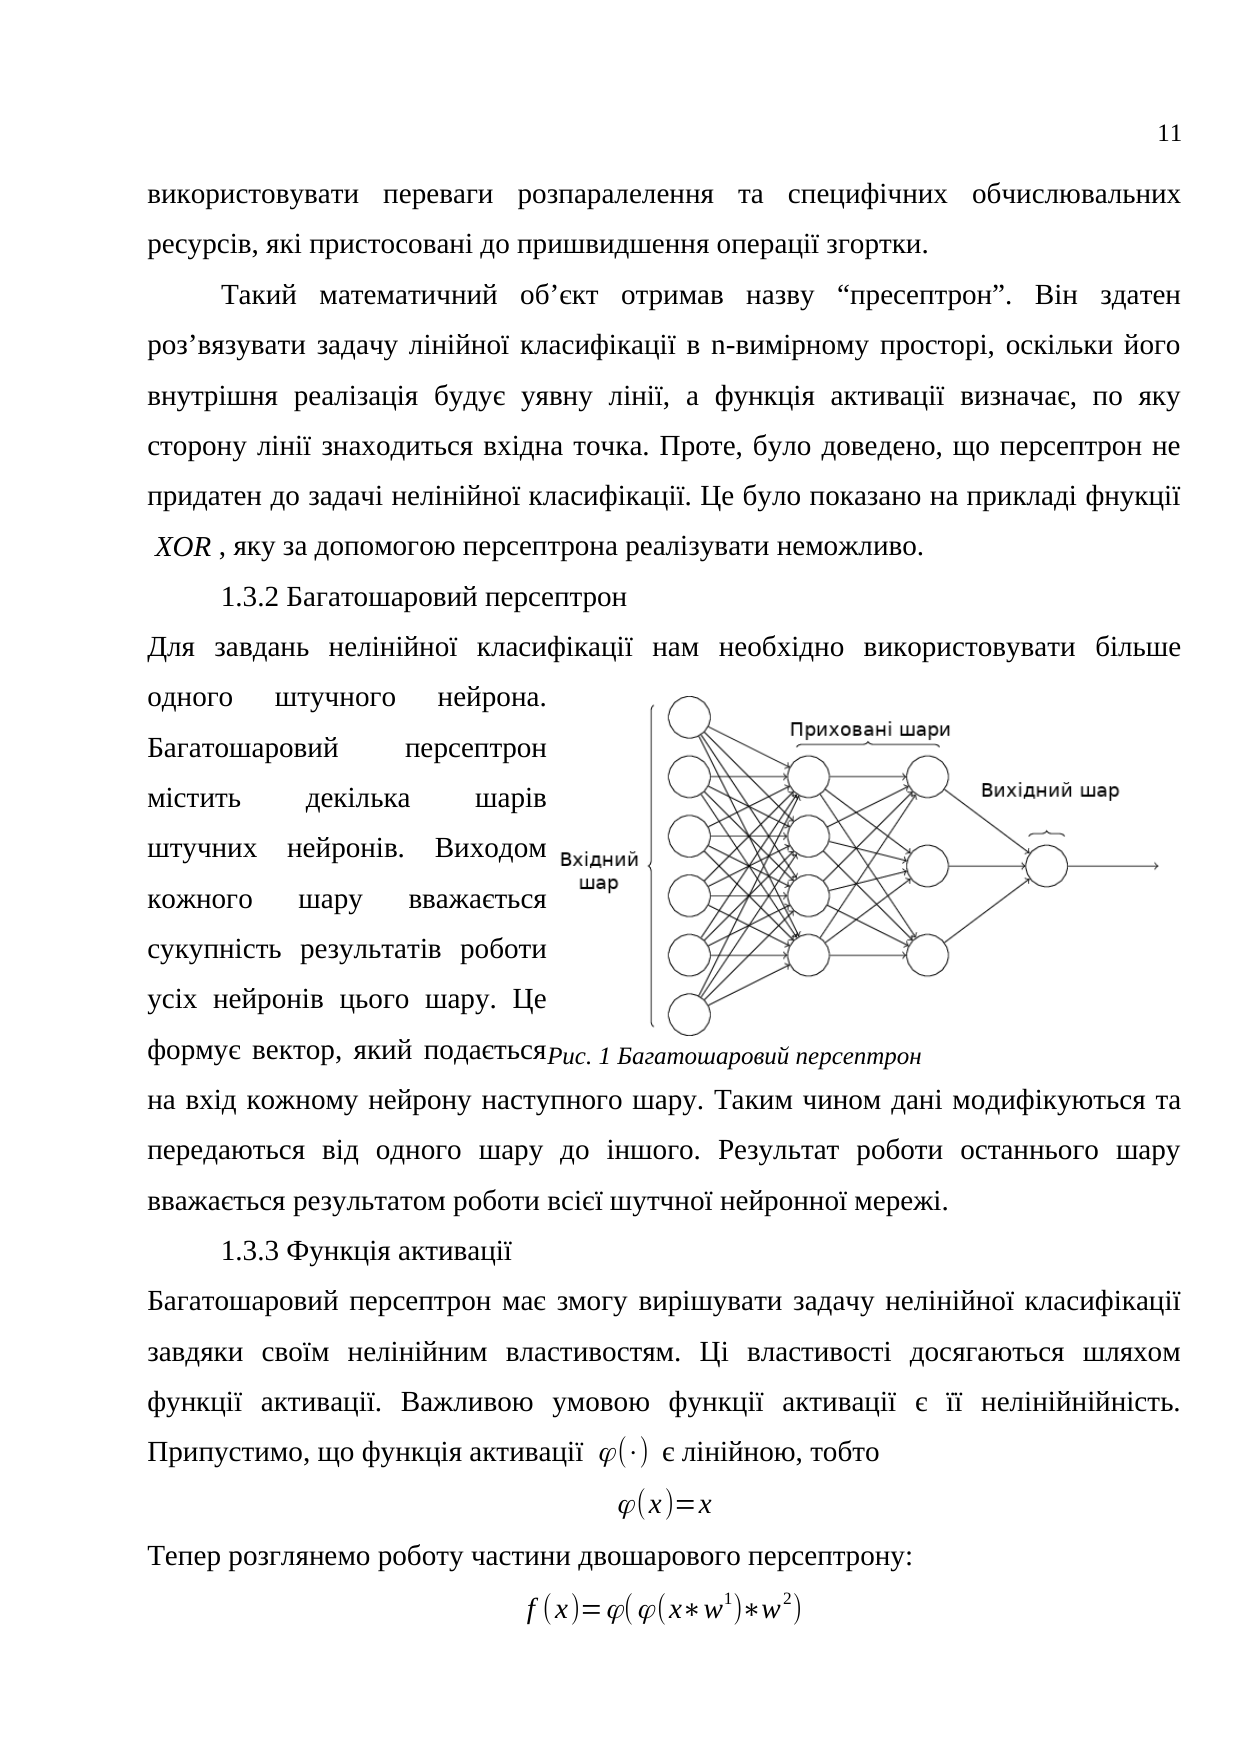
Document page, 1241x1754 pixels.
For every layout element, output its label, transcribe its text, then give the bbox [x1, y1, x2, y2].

subtitle 1.3.3 Функція активації [147, 1233, 1182, 1267]
text Рис. 1 Багатошаровий персептрон [547, 1036, 1173, 1070]
text Для завдань нелінійної класифікації нам необхідно використовувати більше одного штучного нейрона. Багатошаровий персептрон містить декілька шарів штучних нейронів. Виходом кожного шару вважається сукупність результатів роботи усіх нейронів цього шару. Це формує вектор, який подається на вхід кожному нейрону наступного шару. Таким чином дані модифікуються та передаються від одного шару до іншого. Результат роботи останнього шару вважається результатом роботи всієї шутчної нейронної мережі. [147, 629, 1182, 1216]
text Такий математичний об’єкт отримав назву “пресептрон”. Він здатен роз’вязувати задачу лінійної класифікації в n-вимірному просторі, оскільки його внутрішня реалізація будує уявну лінії, а функція активації визначає, по яку сторону лінії знаходиться вхідна точка. Проте, було доведено, що персептрон не придатен до задачі нелінійної класифікації. Це було показано на прикладі фнукції , яку за допомогою персептрона реалізувати неможливо. [147, 277, 1182, 562]
text Тепер розглянемо роботу частини двошарового персептрону: [147, 1538, 1182, 1572]
text використовувати переваги розпаралелення та специфічних обчислювальних ресурсів, які пристосовані до пришвидшення операції згортки. [147, 176, 1182, 260]
picture [547, 696, 1173, 1036]
text Багатошаровий персептрон має змогу вирішувати задачу нелінійної класифікації завдяки своїм нелінійним властивостям. Ці властивості досягаються шляхом функції активації. Важливою умовою функції активації є її нелінійнійність. Припустимо, що функція активації є лінійною, тобто [147, 1283, 1182, 1470]
subtitle 1.3.2 Багатошаровий персептрон [147, 579, 1182, 612]
